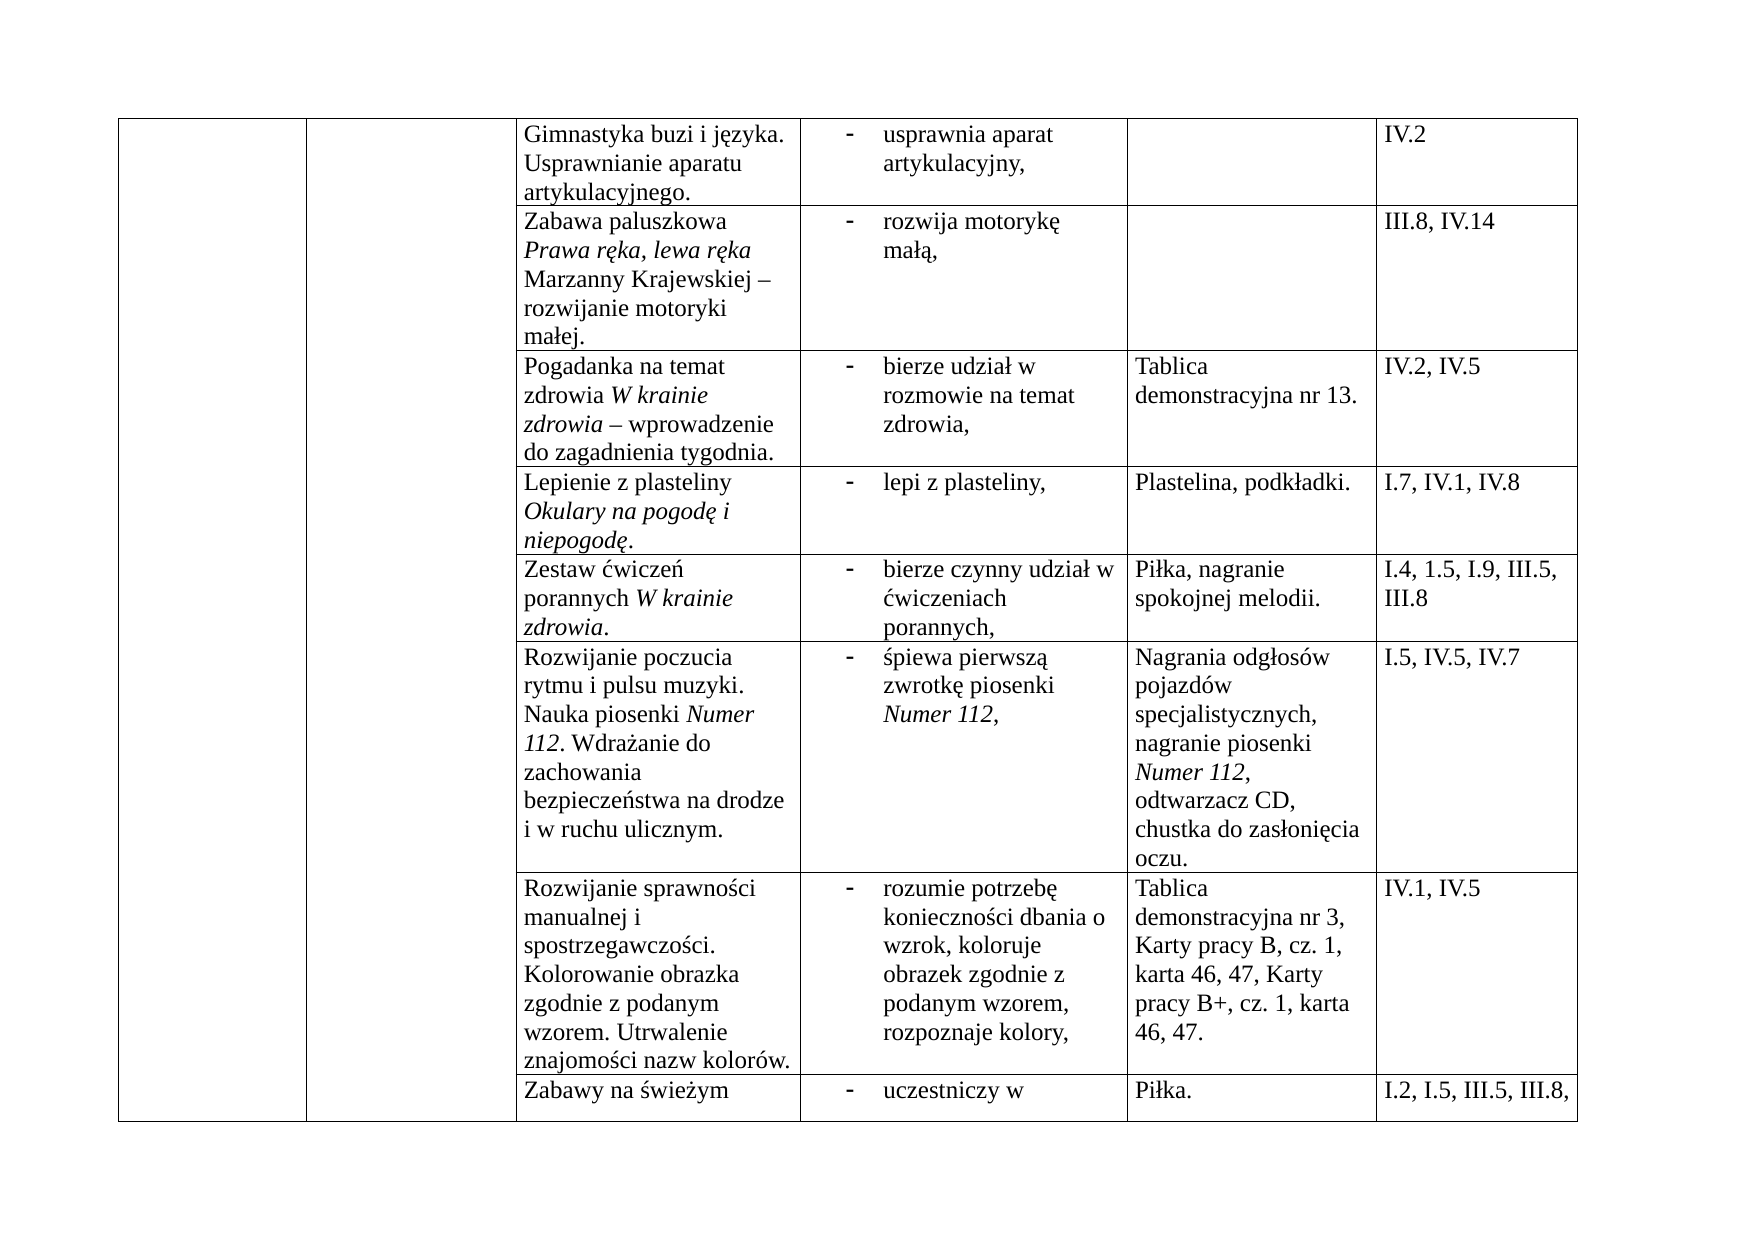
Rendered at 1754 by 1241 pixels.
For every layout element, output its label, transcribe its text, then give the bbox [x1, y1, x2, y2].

table_cell I.4, 1.5, I.9, III.5, III.8 [1377, 555, 1577, 641]
table_cell IV.2, IV.5 [1377, 351, 1577, 466]
table_cell Zabawy na świeżym [517, 1075, 800, 1121]
table_cell Nagrania odgłosów pojazdów specjalistycznych, nagranie piosenki Numer 112, odtwarzacz CD, chustka do zasłonięcia oczu. [1128, 642, 1376, 872]
table_cell I.5, IV.5, IV.7 [1377, 642, 1577, 872]
table_cell Lepienie z plasteliny Okulary na pogodę i niepogodę. [517, 467, 800, 553]
table_cell Tablica demonstracyjna nr 13. [1128, 351, 1376, 466]
table_cell III.8, IV.14 [1377, 206, 1577, 350]
table_cell I.2, I.5, III.5, III.8, [1377, 1075, 1577, 1121]
table_cell IV.2 [1377, 119, 1577, 205]
table_cell Plastelina, podkładki. [1128, 467, 1376, 553]
table_cell Zabawa paluszkowa Prawa ręka, lewa ręka Marzanny Krajewskiej – rozwijanie motoryki małej. [517, 206, 800, 350]
table_cell Rozwijanie poczucia rytmu i pulsu muzyki. Nauka piosenki Numer 112. Wdrażanie do zachowania bezpieczeństwa na drodze i w ruchu ulicznym. [517, 642, 800, 872]
table_cell bierze udział w rozmowie na temat zdrowia, [801, 351, 1127, 466]
table_cell [1128, 206, 1376, 350]
table_cell usprawnia aparat artykulacyjny, [801, 119, 1127, 205]
table_cell śpiewa pierwszą zwrotkę piosenki Numer 112, [801, 642, 1127, 872]
table_cell Pogadanka na temat zdrowia W krainie zdrowia – wprowadzenie do zagadnienia tygodnia. [517, 351, 800, 466]
table_cell Zestaw ćwiczeń porannych W krainie zdrowia. [517, 555, 800, 641]
table_cell Gimnastyka buzi i języka. Usprawnianie aparatu artykulacyjnego. [517, 119, 800, 205]
table_cell Tablica demonstracyjna nr 3, Karty pracy B, cz. 1, karta 46, 47, Karty pracy B+, cz. 1, karta 46, 47. [1128, 873, 1376, 1074]
table_cell bierze czynny udział w ćwiczeniach porannych, [801, 555, 1127, 641]
table_cell I.7, IV.1, IV.8 [1377, 467, 1577, 553]
table_cell Piłka, nagranie spokojnej melodii. [1128, 555, 1376, 641]
table_cell IV.1, IV.5 [1377, 873, 1577, 1074]
table_cell [1128, 119, 1376, 205]
table_cell Piłka. [1128, 1075, 1376, 1121]
table_cell lepi z plasteliny, [801, 467, 1127, 553]
table_cell rozumie potrzebę konieczności dbania o wzrok, koloruje obrazek zgodnie z podanym wzorem, rozpoznaje kolory, [801, 873, 1127, 1074]
table_cell uczestniczy w [801, 1075, 1127, 1121]
table_cell Rozwijanie sprawności manualnej i spostrzegawczości. Kolorowanie obrazka zgodnie z podanym wzorem. Utrwalenie znajomości nazw kolorów. [517, 873, 800, 1074]
table_cell rozwija motorykę małą, [801, 206, 1127, 350]
